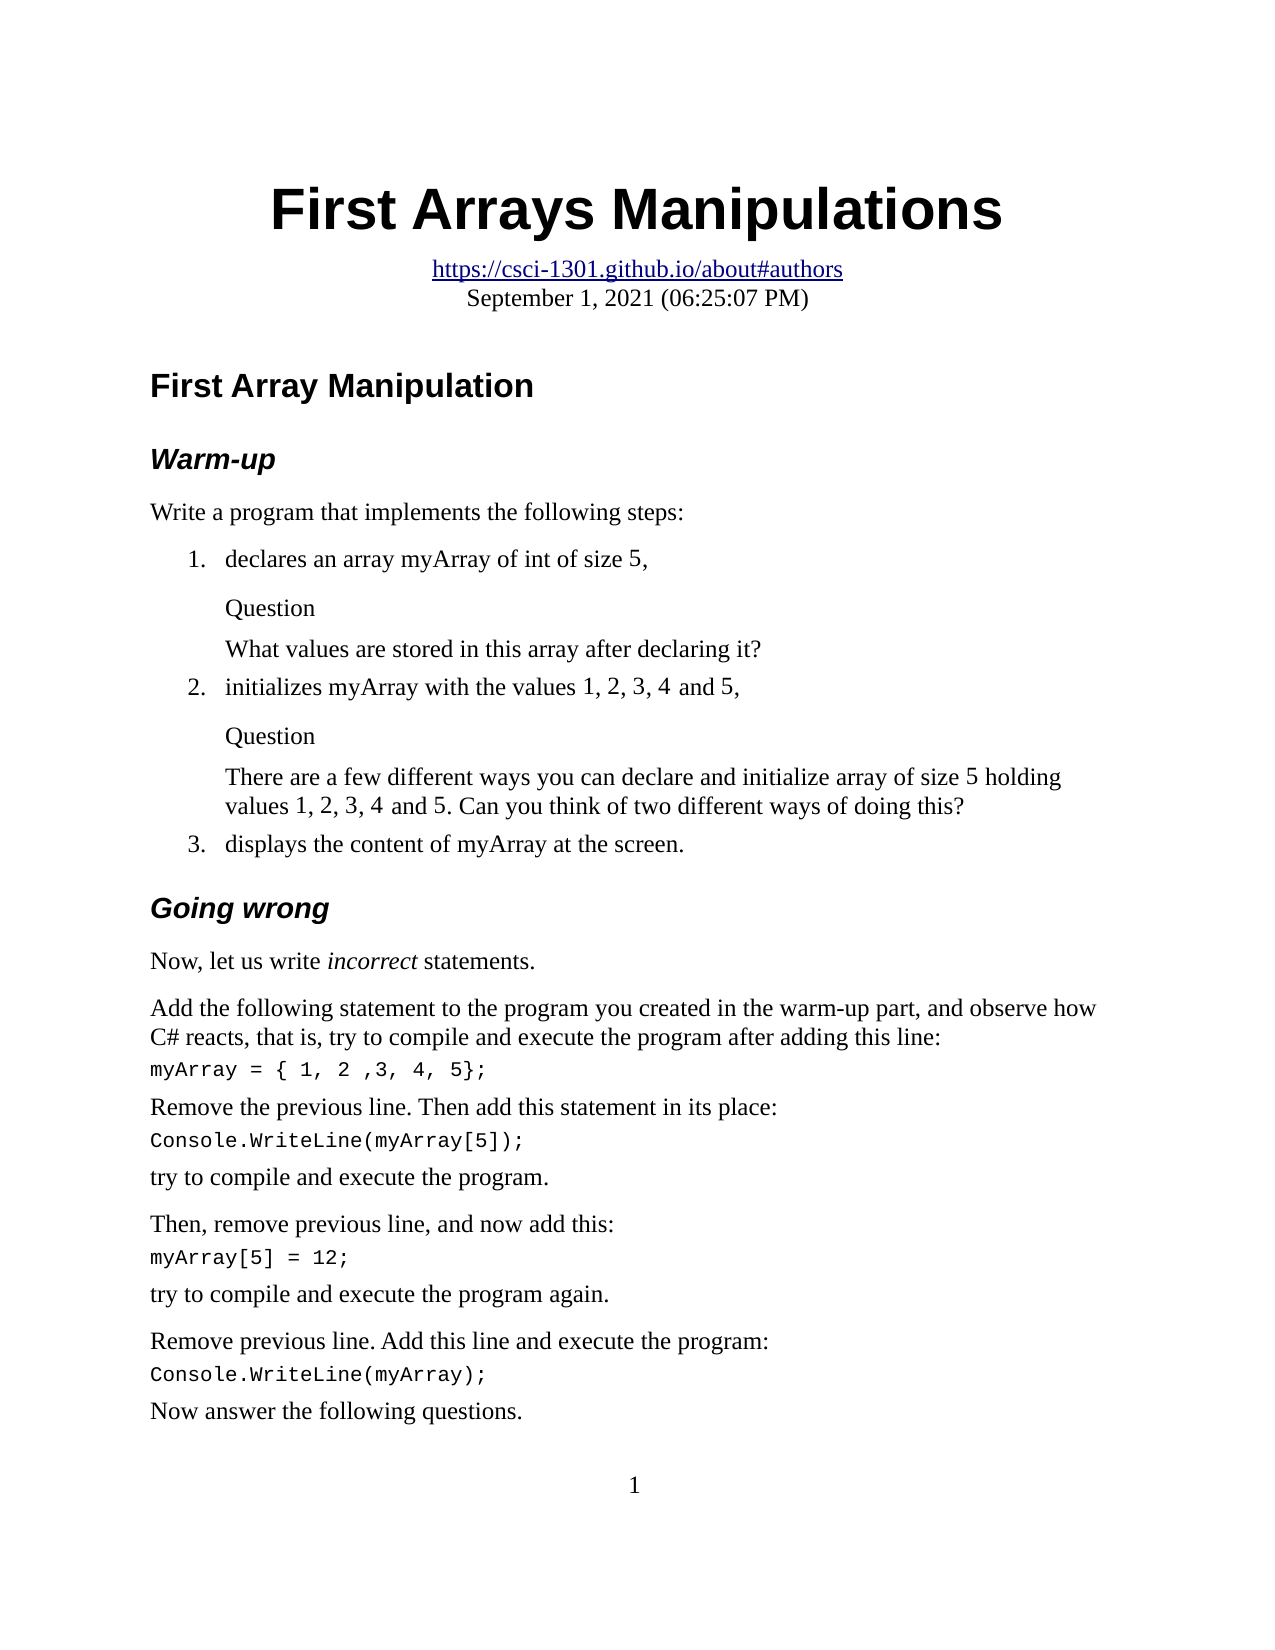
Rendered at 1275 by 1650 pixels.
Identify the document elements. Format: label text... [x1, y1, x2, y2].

text https://csci-1301.github.io/about#authors [150, 254, 1125, 283]
text Now, let us write incorrect statements. [150, 946, 1125, 975]
list Question [187, 593, 1125, 622]
list displays the content of myArray at the screen. [187, 829, 1125, 857]
text Console.WriteLine(myArray); [150, 1364, 1125, 1387]
text Then, remove previous line, and now add this: [150, 1209, 1125, 1238]
list Question [187, 721, 1125, 750]
text Add the following statement to the program you created in the warm-up part, and observe how C# reacts, that is, try to compile and execute the program after adding this line: [150, 993, 1125, 1051]
text Remove the previous line. Then add this statement in its place: [150, 1092, 1125, 1121]
title First Arrays Manipulations [150, 175, 1125, 242]
text myArray = { 1, 2 ,3, 4, 5}; [150, 1059, 1125, 1083]
subtitle Warm-up [150, 442, 1125, 476]
text try to compile and execute the program again. [150, 1279, 1125, 1308]
text Now answer the following questions. [150, 1396, 1125, 1425]
list There are a few different ways you can declare and initialize array of size holding values , , , and . Can you think of two different ways of doing this? [187, 762, 1125, 820]
list initializes myArray with the values , , , and , [187, 672, 1125, 701]
text September 1, 2021 (06:25:07 PM) [150, 283, 1125, 312]
list What values are stored in this array after declaring it? [187, 634, 1125, 663]
text Write a program that implements the following steps: [150, 497, 1125, 526]
subtitle First Array Manipulation [150, 366, 1125, 404]
text Console.WriteLine(myArray[5]); [150, 1130, 1125, 1153]
text try to compile and execute the program. [150, 1162, 1125, 1191]
text Remove previous line. Add this line and execute the program: [150, 1326, 1125, 1355]
subtitle Going wrong [150, 891, 1125, 925]
list declares an array myArray of int of size , [187, 544, 1125, 572]
text myArray[5] = 12; [150, 1247, 1125, 1270]
